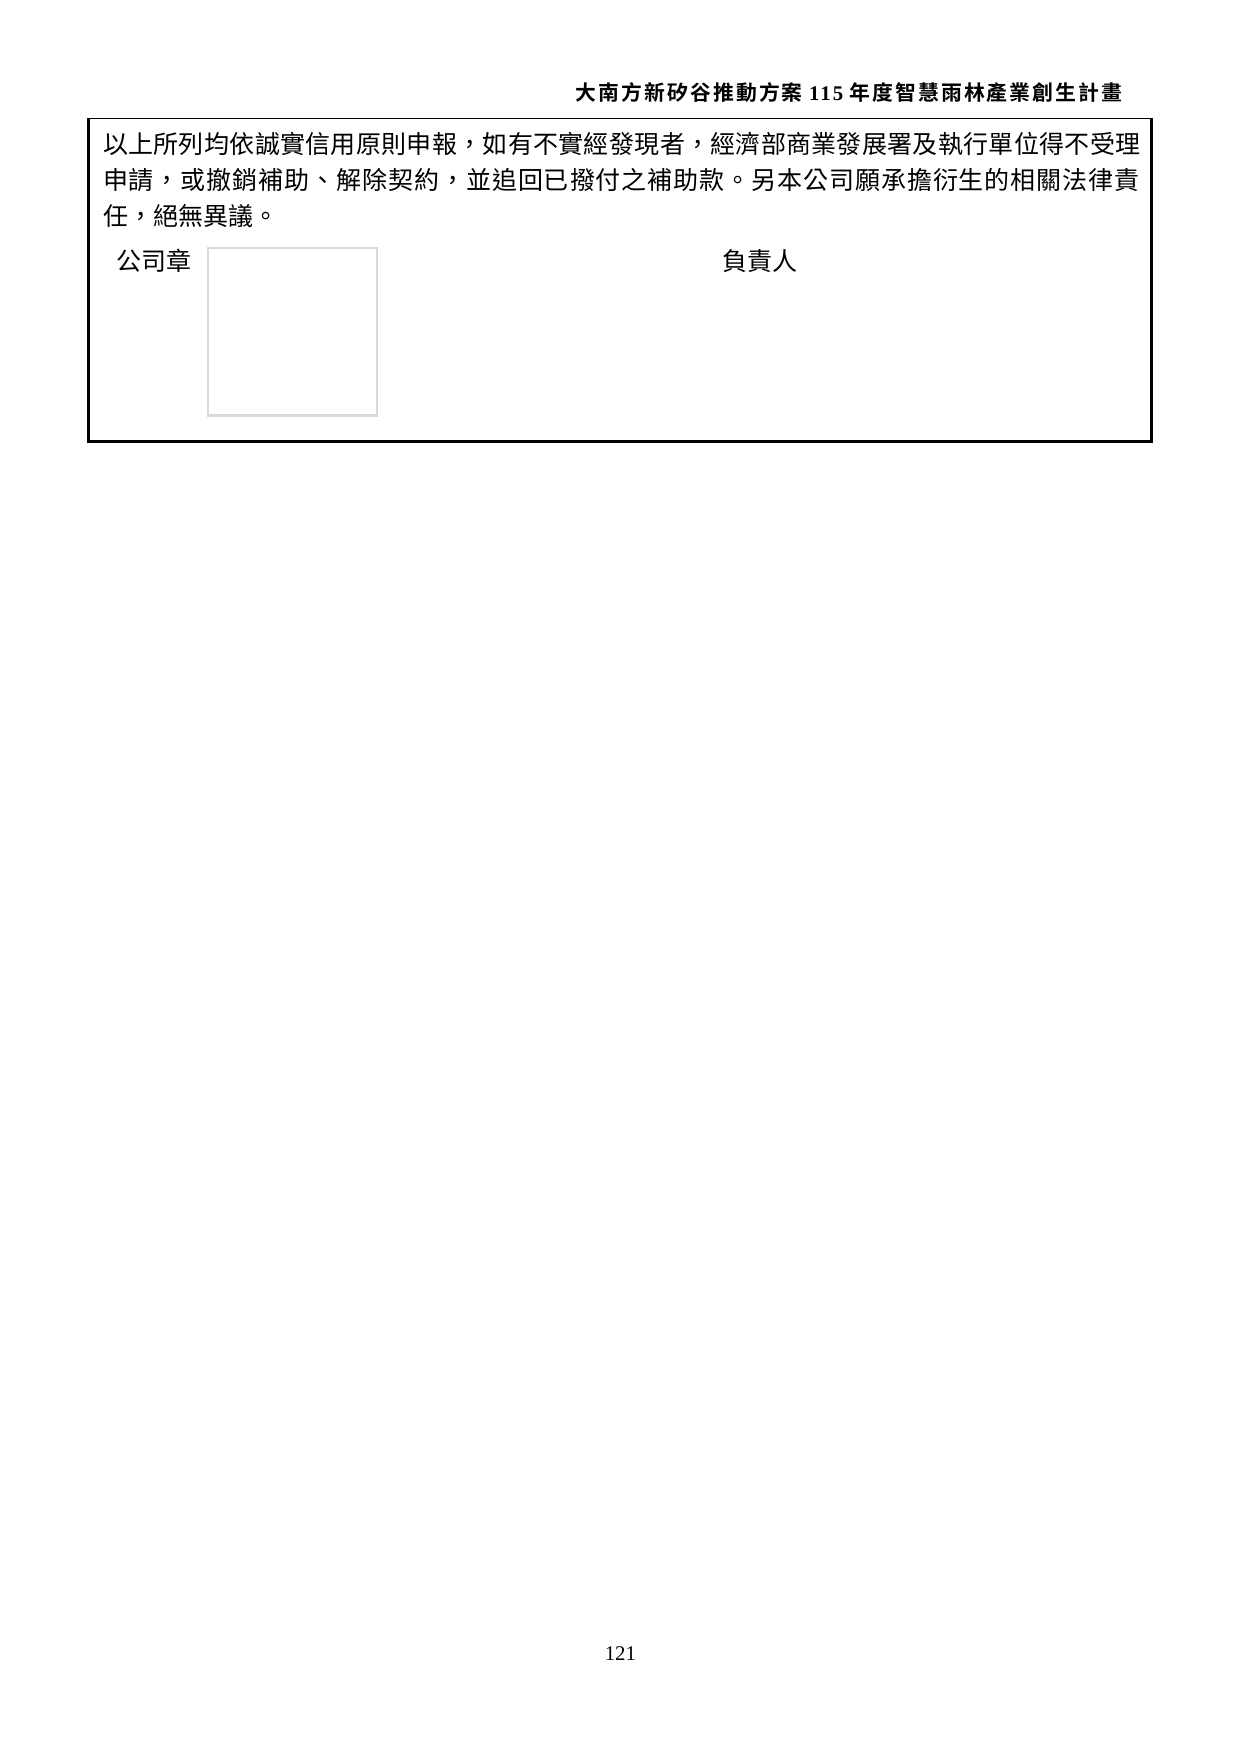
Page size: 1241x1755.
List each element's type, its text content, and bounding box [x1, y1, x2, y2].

table_cell 以上所列均依誠實信用原則申報，如有不實經發現者，經濟部商業發展署及執行單位得不受理申請，或撤銷補助、解除契約，並追回已撥付之補助款。另本公司願承擔衍生的相關法律責任，絕無異議。 公司章 負責人 [90, 119, 1150, 440]
